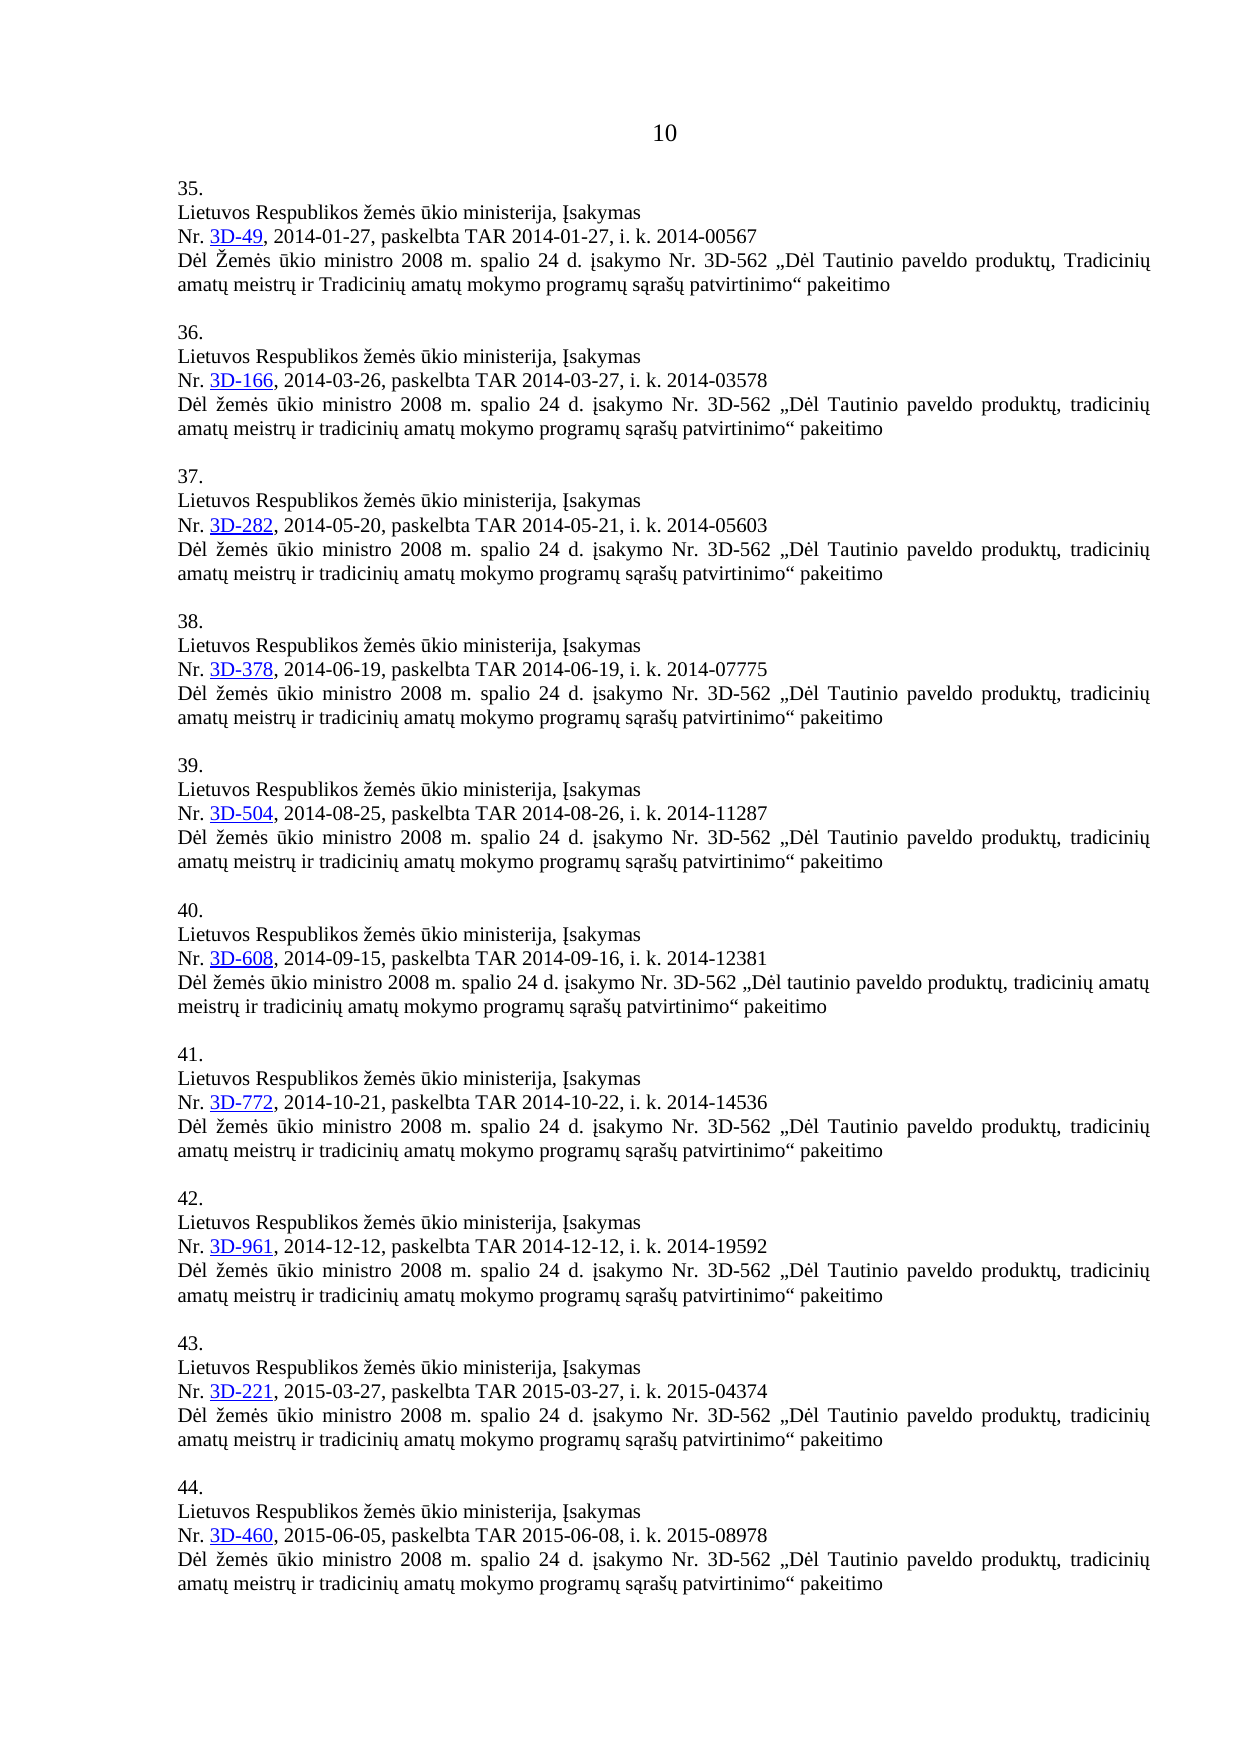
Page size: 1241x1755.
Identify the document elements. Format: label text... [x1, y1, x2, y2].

text 37. [177, 464, 1152, 488]
text Nr. 3D-166, 2014-03-26, paskelbta TAR 2014-03-27, i. k. 2014-03578 [177, 368, 1152, 392]
text 44. [177, 1475, 1152, 1499]
text 35. [177, 176, 1152, 200]
text 41. [177, 1042, 1152, 1066]
text Dėl žemės ūkio ministro 2008 m. spalio 24 d. įsakymo Nr. 3D-562 „Dėl tautinio paveldo produktų, tradicinių amatų meistrų ir tradicinių amatų mokymo programų sąrašų patvirtinimo“ pakeitimo [177, 970, 1152, 1018]
text 39. [177, 753, 1152, 777]
text Lietuvos Respublikos žemės ūkio ministerija, Įsakymas [177, 1355, 1152, 1379]
text Lietuvos Respublikos žemės ūkio ministerija, Įsakymas [177, 200, 1152, 224]
text Nr. 3D-504, 2014-08-25, paskelbta TAR 2014-08-26, i. k. 2014-11287 [177, 801, 1152, 825]
text Nr. 3D-378, 2014-06-19, paskelbta TAR 2014-06-19, i. k. 2014-07775 [177, 657, 1152, 681]
text Nr. 3D-460, 2015-06-05, paskelbta TAR 2015-06-08, i. k. 2015-08978 [177, 1523, 1152, 1547]
text Dėl žemės ūkio ministro 2008 m. spalio 24 d. įsakymo Nr. 3D-562 „Dėl Tautinio paveldo produktų, tradicinių amatų meistrų ir tradicinių amatų mokymo programų sąrašų patvirtinimo“ pakeitimo [177, 825, 1152, 873]
text Nr. 3D-772, 2014-10-21, paskelbta TAR 2014-10-22, i. k. 2014-14536 [177, 1090, 1152, 1114]
text 42. [177, 1186, 1152, 1210]
text Nr. 3D-49, 2014-01-27, paskelbta TAR 2014-01-27, i. k. 2014-00567 [177, 224, 1152, 248]
text 40. [177, 897, 1152, 922]
text Lietuvos Respublikos žemės ūkio ministerija, Įsakymas [177, 344, 1152, 368]
text 43. [177, 1331, 1152, 1355]
text Lietuvos Respublikos žemės ūkio ministerija, Įsakymas [177, 1066, 1152, 1090]
text Nr. 3D-221, 2015-03-27, paskelbta TAR 2015-03-27, i. k. 2015-04374 [177, 1379, 1152, 1403]
text Lietuvos Respublikos žemės ūkio ministerija, Įsakymas [177, 922, 1152, 946]
text 38. [177, 609, 1152, 633]
text Dėl žemės ūkio ministro 2008 m. spalio 24 d. įsakymo Nr. 3D-562 „Dėl Tautinio paveldo produktų, tradicinių amatų meistrų ir tradicinių amatų mokymo programų sąrašų patvirtinimo“ pakeitimo [177, 681, 1152, 729]
text Nr. 3D-282, 2014-05-20, paskelbta TAR 2014-05-21, i. k. 2014-05603 [177, 512, 1152, 537]
text Dėl žemės ūkio ministro 2008 m. spalio 24 d. įsakymo Nr. 3D-562 „Dėl Tautinio paveldo produktų, tradicinių amatų meistrų ir tradicinių amatų mokymo programų sąrašų patvirtinimo“ pakeitimo [177, 537, 1152, 585]
text Dėl žemės ūkio ministro 2008 m. spalio 24 d. įsakymo Nr. 3D-562 „Dėl Tautinio paveldo produktų, tradicinių amatų meistrų ir tradicinių amatų mokymo programų sąrašų patvirtinimo“ pakeitimo [177, 1547, 1152, 1595]
text Nr. 3D-961, 2014-12-12, paskelbta TAR 2014-12-12, i. k. 2014-19592 [177, 1234, 1152, 1258]
text Lietuvos Respublikos žemės ūkio ministerija, Įsakymas [177, 1210, 1152, 1234]
text Dėl žemės ūkio ministro 2008 m. spalio 24 d. įsakymo Nr. 3D-562 „Dėl Tautinio paveldo produktų, tradicinių amatų meistrų ir tradicinių amatų mokymo programų sąrašų patvirtinimo“ pakeitimo [177, 1403, 1152, 1451]
text Dėl Žemės ūkio ministro 2008 m. spalio 24 d. įsakymo Nr. 3D-562 „Dėl Tautinio paveldo produktų, Tradicinių amatų meistrų ir Tradicinių amatų mokymo programų sąrašų patvirtinimo“ pakeitimo [177, 248, 1152, 296]
text Dėl žemės ūkio ministro 2008 m. spalio 24 d. įsakymo Nr. 3D-562 „Dėl Tautinio paveldo produktų, tradicinių amatų meistrų ir tradicinių amatų mokymo programų sąrašų patvirtinimo“ pakeitimo [177, 1258, 1152, 1307]
text Lietuvos Respublikos žemės ūkio ministerija, Įsakymas [177, 488, 1152, 512]
text Nr. 3D-608, 2014-09-15, paskelbta TAR 2014-09-16, i. k. 2014-12381 [177, 946, 1152, 970]
text Lietuvos Respublikos žemės ūkio ministerija, Įsakymas [177, 1499, 1152, 1523]
text Dėl žemės ūkio ministro 2008 m. spalio 24 d. įsakymo Nr. 3D-562 „Dėl Tautinio paveldo produktų, tradicinių amatų meistrų ir tradicinių amatų mokymo programų sąrašų patvirtinimo“ pakeitimo [177, 392, 1152, 440]
text 36. [177, 320, 1152, 344]
text Lietuvos Respublikos žemės ūkio ministerija, Įsakymas [177, 777, 1152, 801]
text Lietuvos Respublikos žemės ūkio ministerija, Įsakymas [177, 633, 1152, 657]
text Dėl žemės ūkio ministro 2008 m. spalio 24 d. įsakymo Nr. 3D-562 „Dėl Tautinio paveldo produktų, tradicinių amatų meistrų ir tradicinių amatų mokymo programų sąrašų patvirtinimo“ pakeitimo [177, 1114, 1152, 1162]
